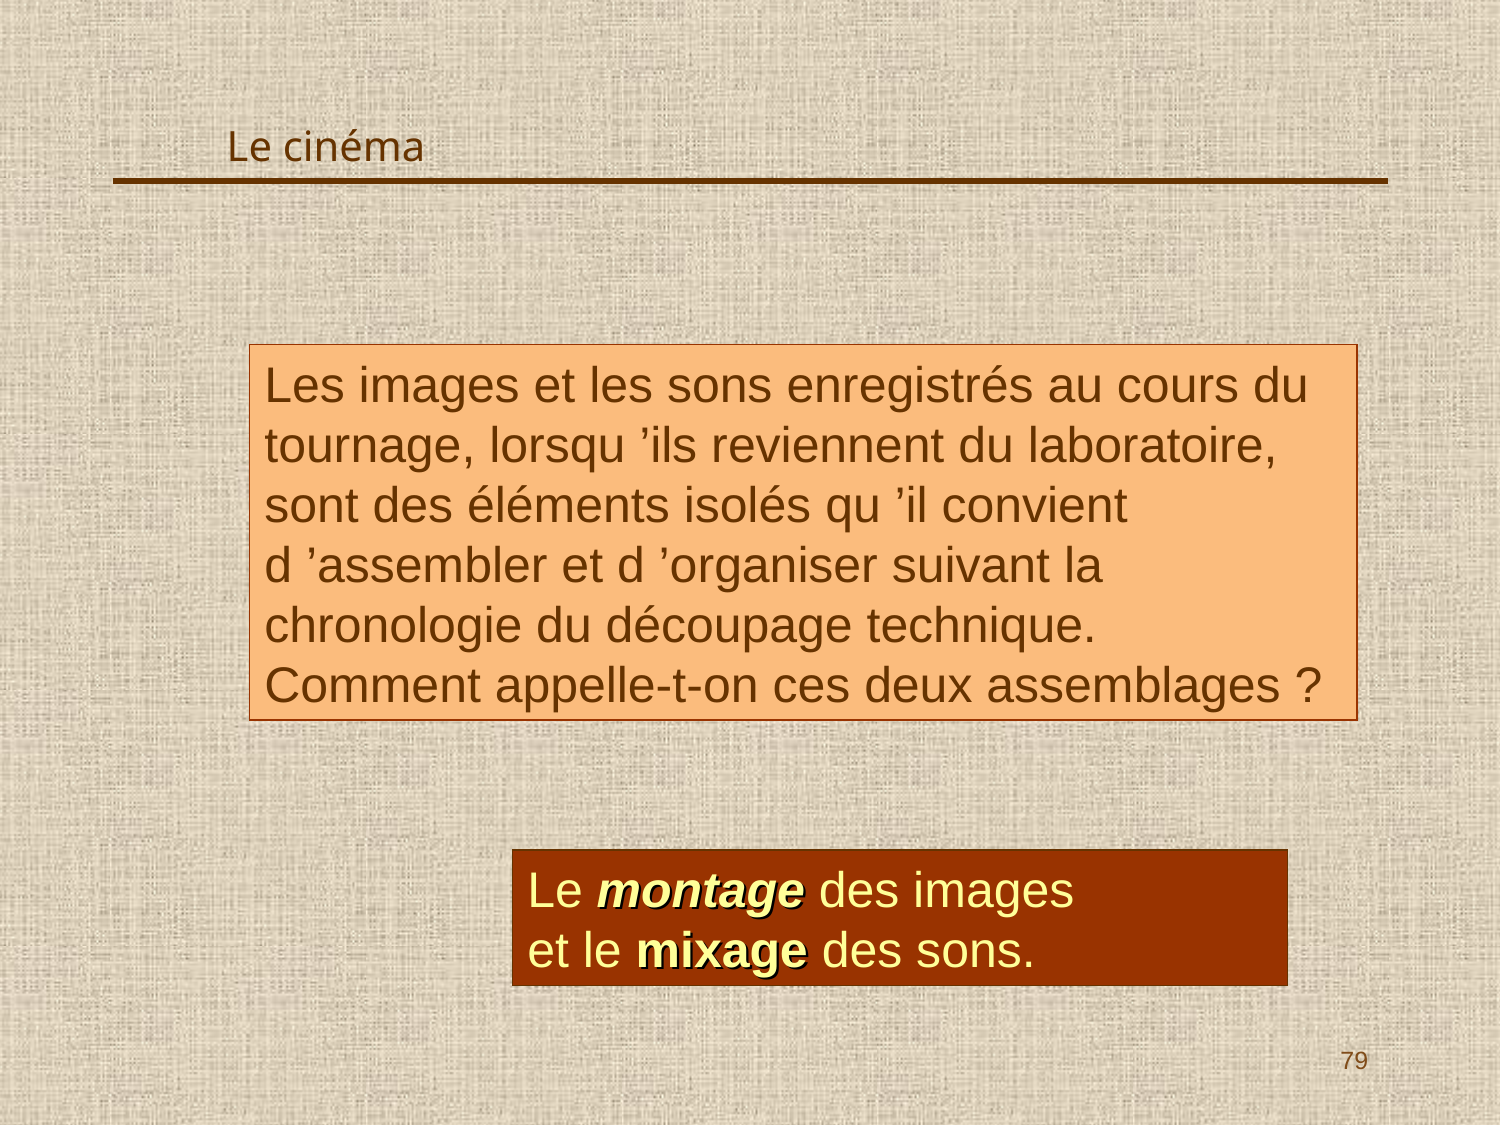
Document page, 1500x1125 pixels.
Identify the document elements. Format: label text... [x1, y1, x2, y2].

text_box Les images et les sons enregistrés au cours du tournage, lorsqu ’ils reviennent du laboratoire, sont des éléments isolés qu ’il convient d ’assembler et d ’organiser suivant la chronologie du découpage technique. Comment appelle-t-on ces deux assemblages ? [249, 344, 1357, 720]
text_box Le montage des images et le mixage des sons. [512, 849, 1288, 986]
picture [0, 0, 1500, 1125]
text_box Le cinéma [211, 112, 441, 178]
